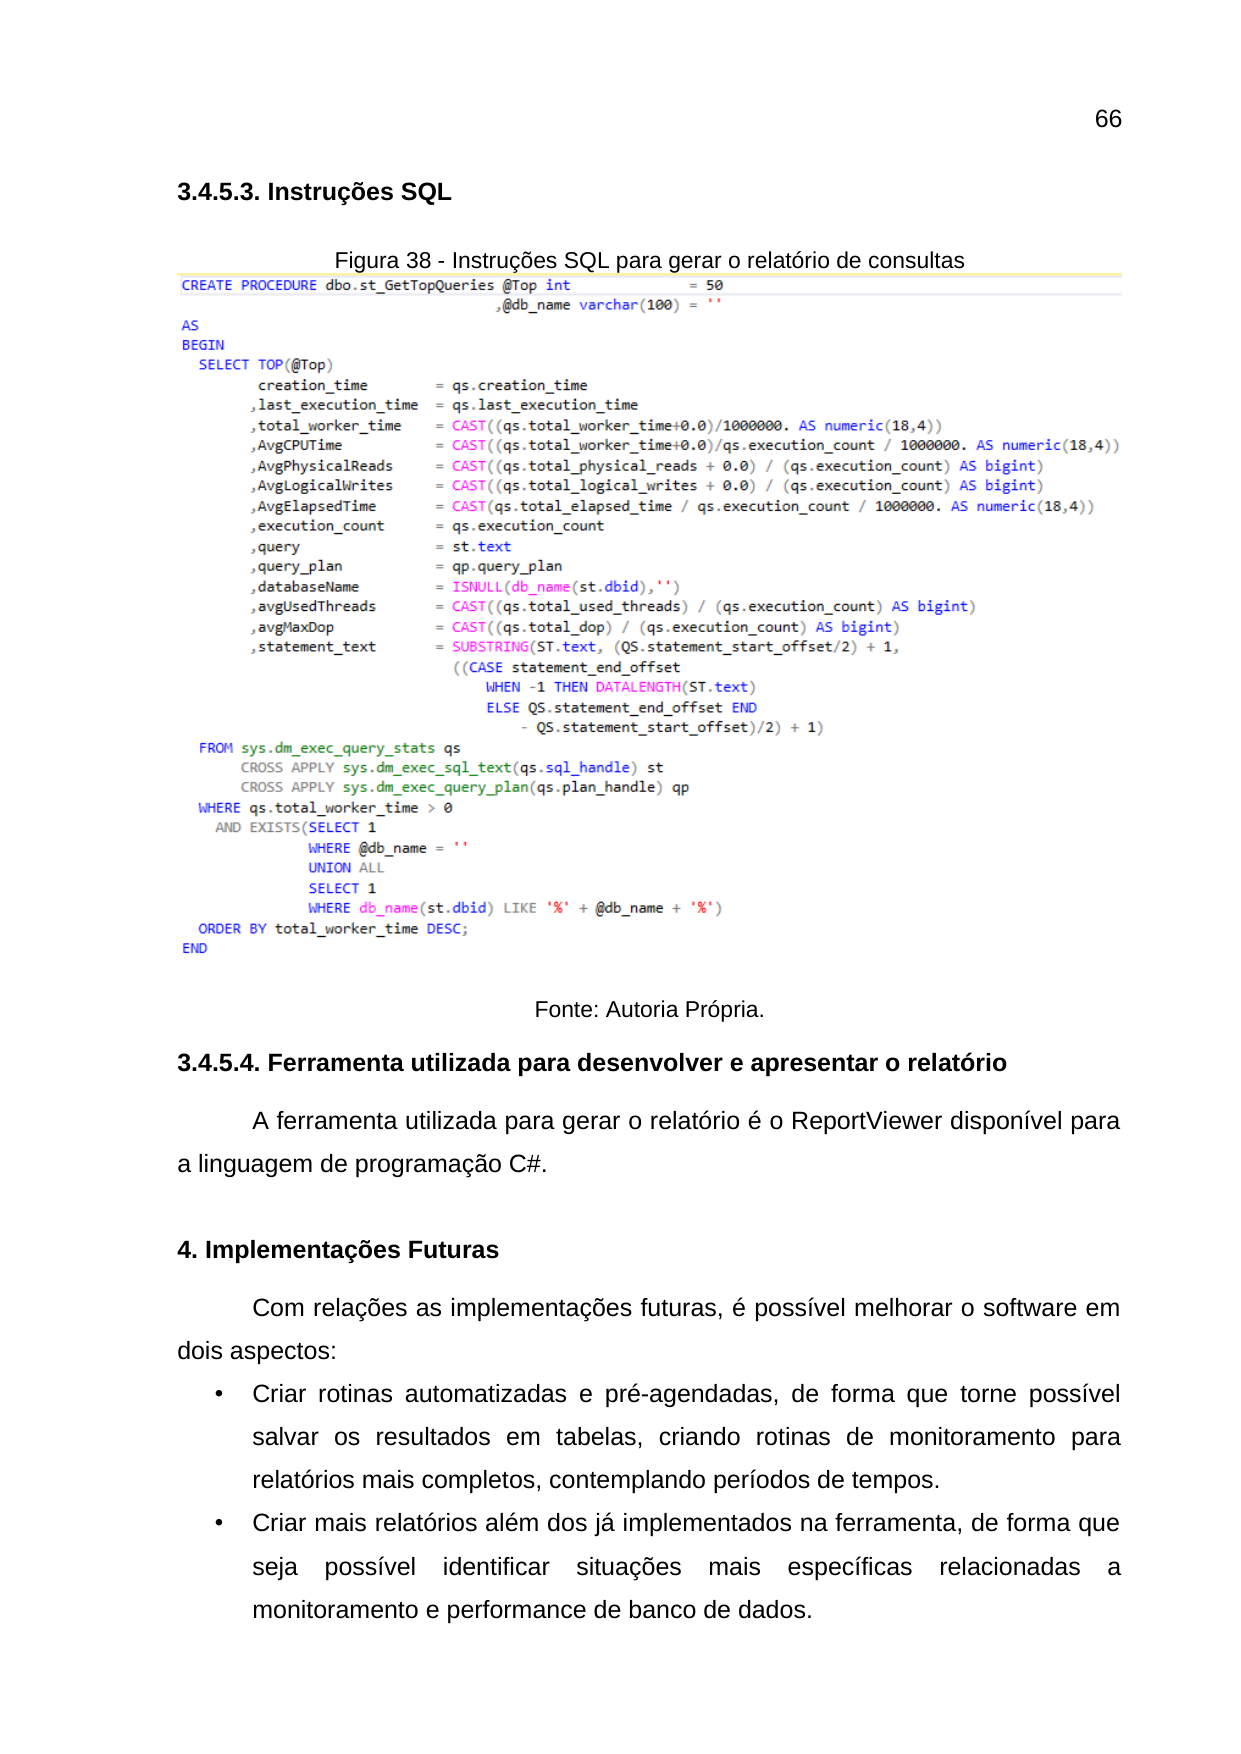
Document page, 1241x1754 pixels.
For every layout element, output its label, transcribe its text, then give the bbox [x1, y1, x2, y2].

text Fonte: Autoria Própria. [177, 958, 1122, 1023]
text Com relações as implementações futuras, é possível melhorar o software em dois aspectos: [177, 1293, 1122, 1364]
subtitle 4. Implementações Futuras [177, 1235, 1122, 1264]
text A ferramenta utilizada para gerar o relatório é o ReportViewer disponível para a linguagem de programação C#. [177, 1106, 1122, 1178]
text Figura 38 - Instruções SQL para gerar o relatório de consultas [177, 247, 1122, 273]
list Criar mais relatórios além dos já implementados na ferramenta, de forma que seja possível identificar situações mais específicas relacionadas a monitoramento e performance de banco de dados. [214, 1508, 1122, 1623]
list Criar rotinas automatizadas e pré-agendadas, de forma que torne possível salvar os resultados em tabelas, criando rotinas de monitoramento para relatórios mais completos, contemplando períodos de tempos. [214, 1379, 1122, 1494]
subtitle 3.4.5.3. Instruções SQL [177, 177, 1122, 206]
picture [177, 273, 1123, 958]
subtitle 3.4.5.4. Ferramenta utilizada para desenvolver e apresentar o relatório [177, 1048, 1122, 1077]
